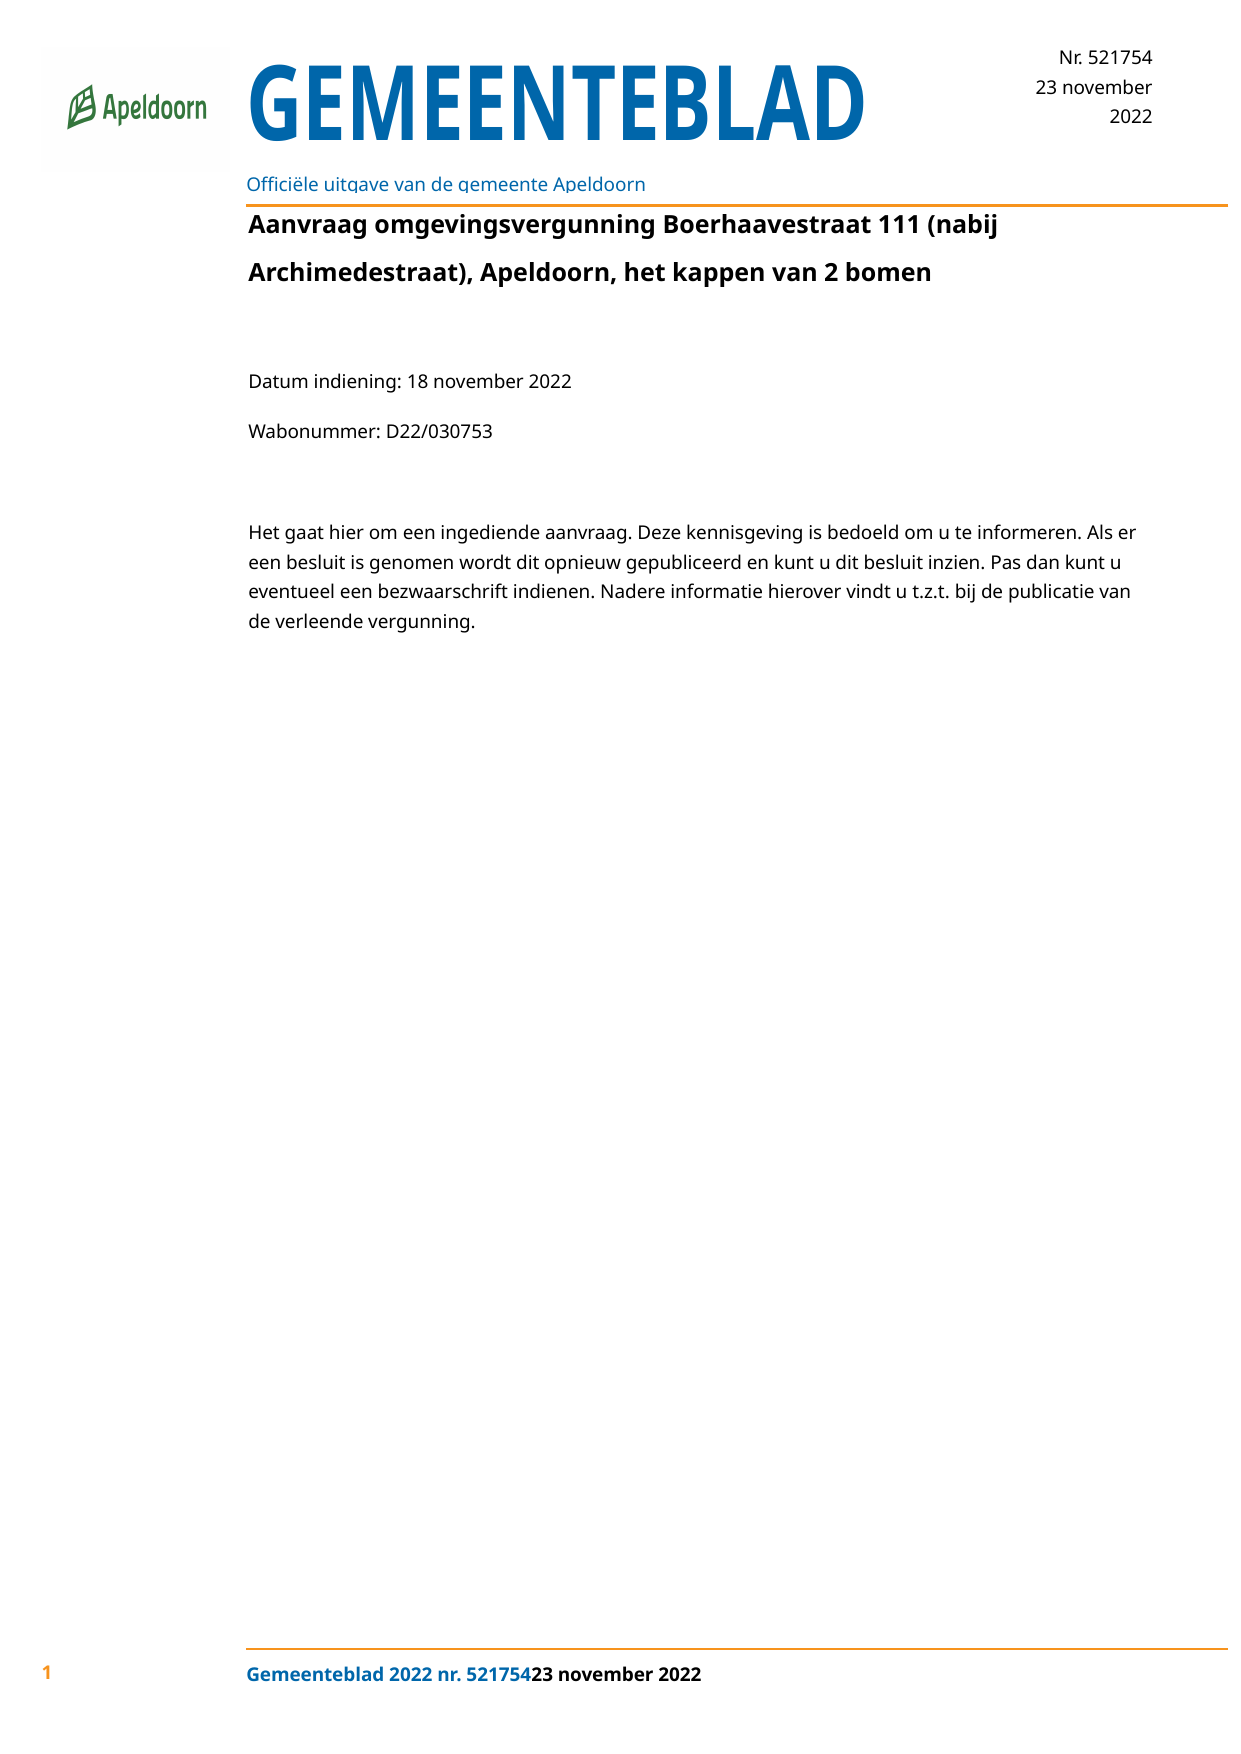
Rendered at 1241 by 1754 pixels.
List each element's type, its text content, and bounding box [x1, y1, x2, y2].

text Het gaat hier om een ingediende aanvraag. Deze kennisgeving is bedoeld om u te informeren. Als er een besluit is genomen wordt dit opnieuw gepubliceerd en kunt u dit besluit inzien. Pas dan kunt u eventueel een bezwaarschrift indienen. Nadere informatie hierover vindt u t.z.t. bij de publicatie van de verleende vergunning. [248, 519, 1152, 634]
text Wabonummer: D22/030753 [248, 419, 1152, 444]
picture [41, 47, 231, 172]
text Datum indiening: 18 november 2022 [248, 368, 1152, 394]
text Aanvraag omgevingsvergunning Boerhaavestraat 111 (nabij Archimedestraat), Apeldoorn, het kappen van 2 bomen [248, 207, 1152, 288]
